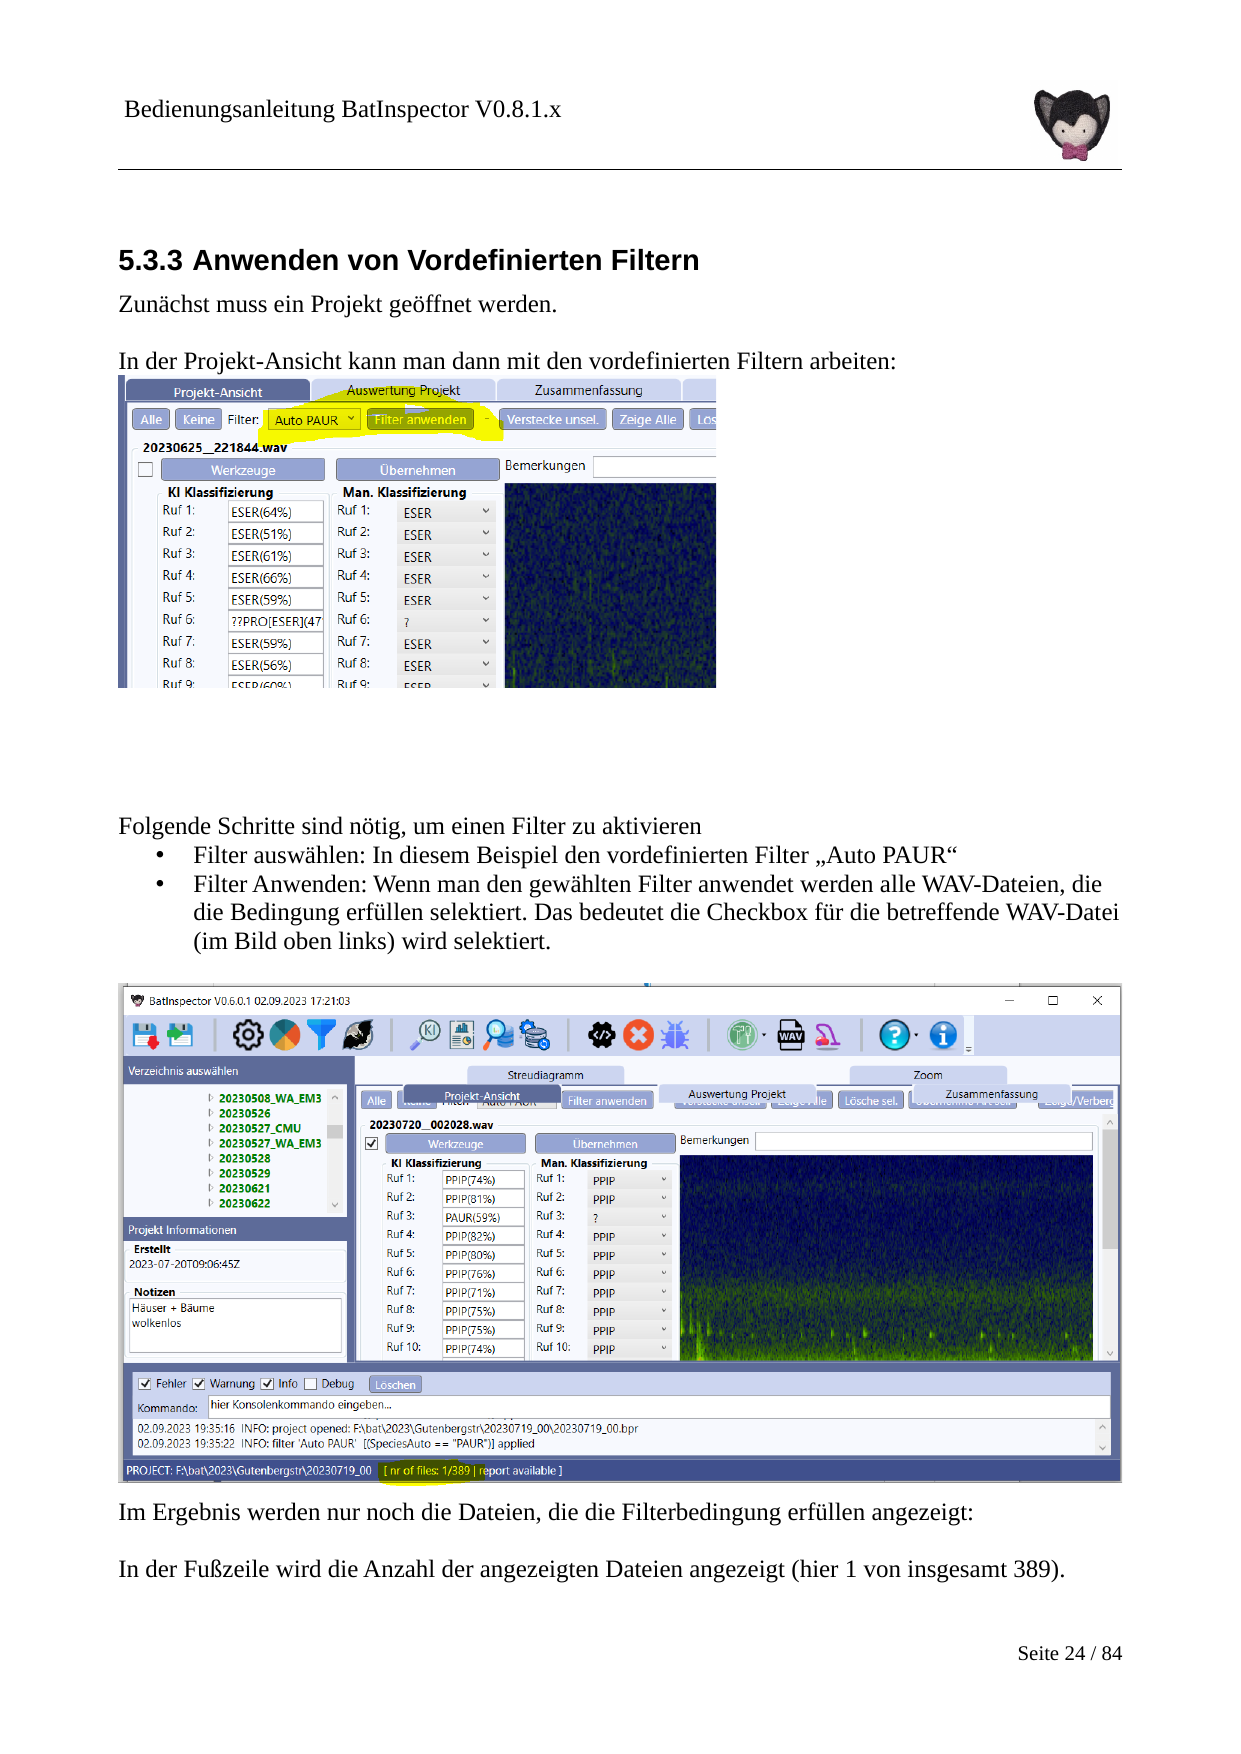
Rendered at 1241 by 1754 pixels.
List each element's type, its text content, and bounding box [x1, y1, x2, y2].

text Zunächst muss ein Projekt geöffnet werden. [118, 289, 1122, 318]
picture [118, 375, 717, 688]
list Filter Anwenden: Wenn man den gewählten Filter anwendet werden alle WAV-Dateien, die die Bedingung erfüllen selektiert. Das bedeutet die Checkbox für die betreffende WAV-Datei (im Bild oben links) wird selektiert. [156, 869, 1122, 955]
picture [1030, 80, 1119, 169]
subtitle Anwenden von Vordefinierten Filtern [118, 243, 1122, 276]
text Folgende Schritte sind nötig, um einen Filter zu aktivieren [118, 811, 1122, 840]
list Filter auswählen: In diesem Beispiel den vordefinierten Filter „Auto PAUR“ [156, 840, 1122, 869]
text Im Ergebnis werden nur noch die Dateien, die die Filterbedingung erfüllen angezeigt: [118, 1486, 1122, 1554]
text In der Fußzeile wird die Anzahl der angezeigten Dateien angezeigt (hier 1 von insgesamt 389). [118, 1554, 1122, 1583]
text In der Projekt-Ansicht kann man dann mit den vordefinierten Filtern arbeiten: [118, 346, 1122, 375]
picture [118, 983, 1123, 1486]
